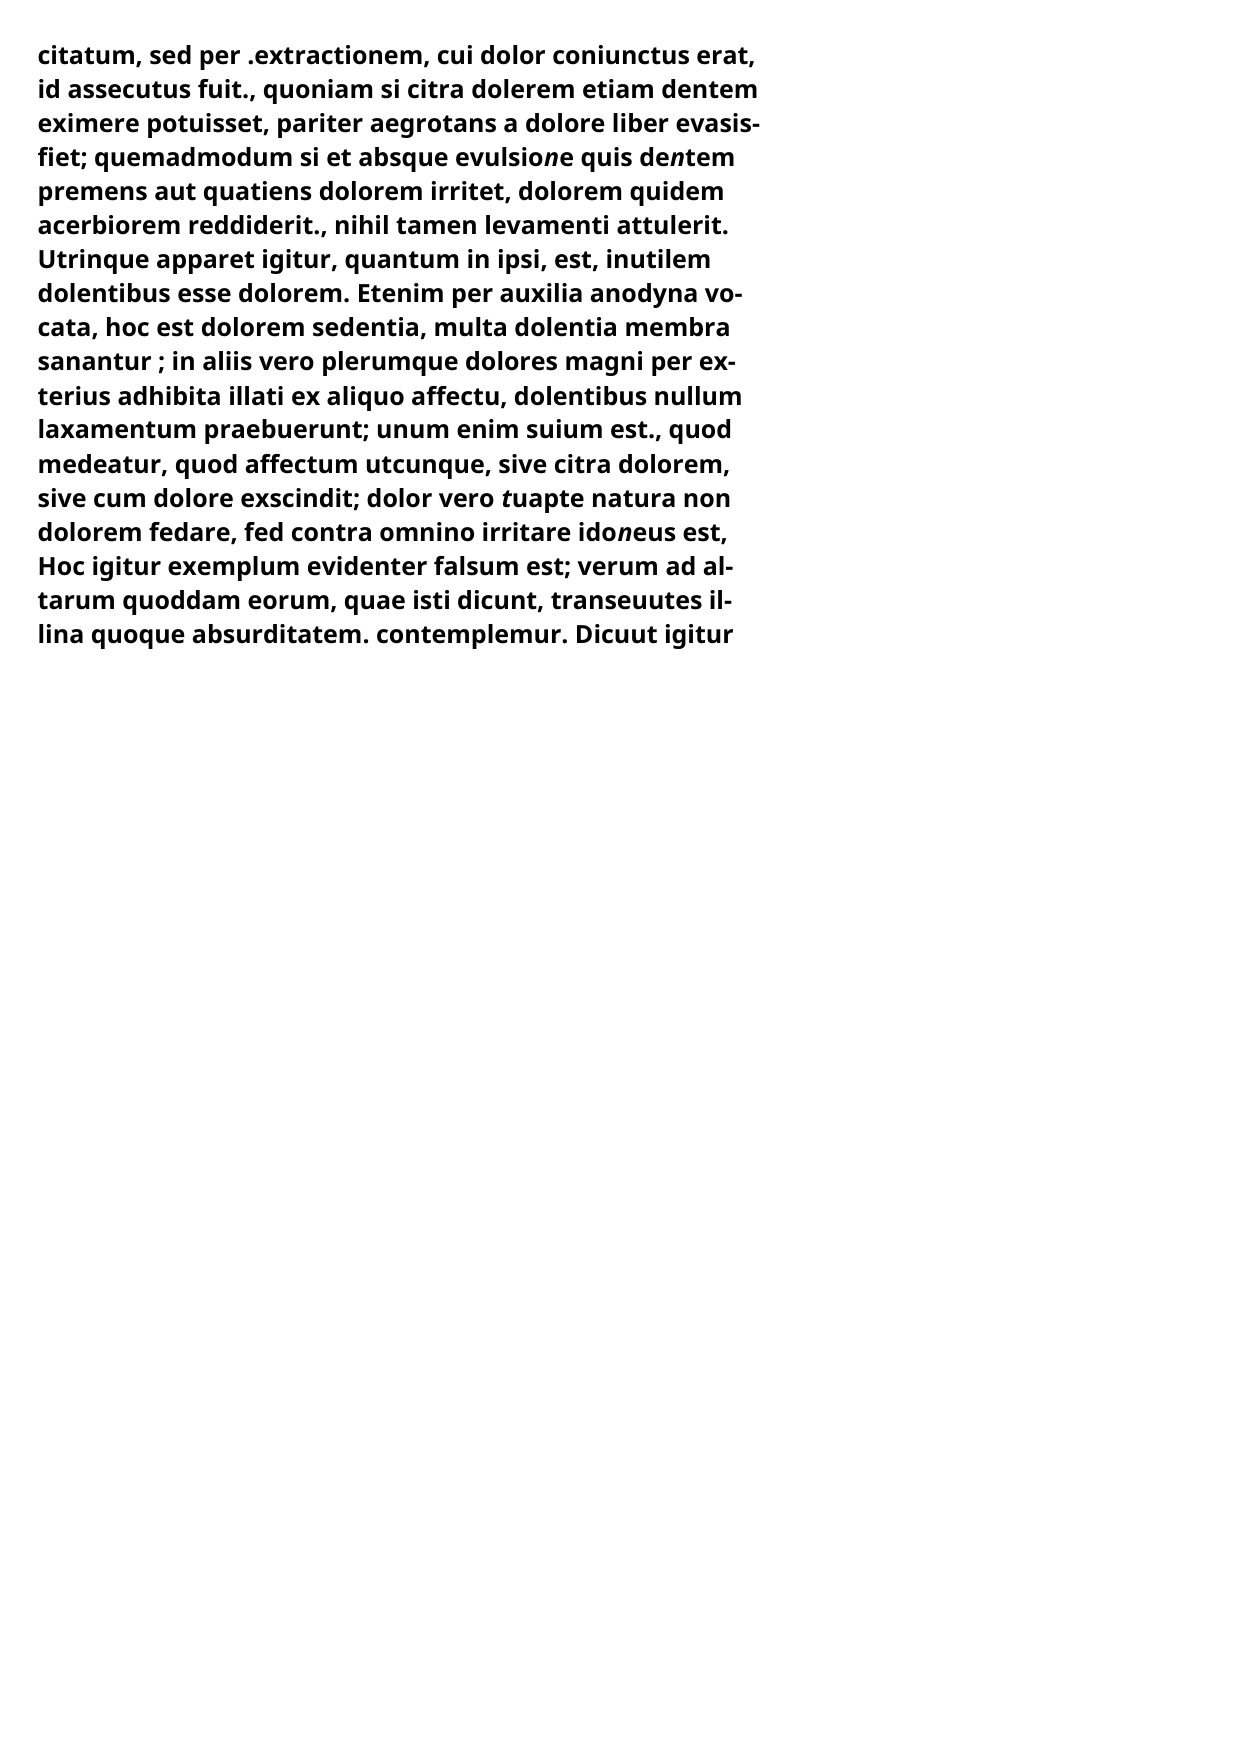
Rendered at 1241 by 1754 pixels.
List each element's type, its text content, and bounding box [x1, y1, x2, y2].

text citatum, sed per .extractionem, cui dolor coniunctus erat, id assecutus fuit., quoniam si citra dolerem etiam dentem eximere potuisset, pariter aegrotans a dolore liber evasis- fiet; quemadmodum si et absque evulsione quis dentem premens aut quatiens dolorem irritet, dolorem quidem acerbiorem reddiderit., nihil tamen levamenti attulerit. Utrinque apparet igitur, quantum in ipsi, est, inutilem dolentibus esse dolorem. Etenim per auxilia anodyna vo- cata, hoc est dolorem sedentia, multa dolentia membra sanantur ; in aliis vero plerumque dolores magni per ex- terius adhibita illati ex aliquo affectu, dolentibus nullum laxamentum praebuerunt; unum enim suium est., quod medeatur, quod affectum utcunque, sive citra dolorem, sive cum dolore exscindit; dolor vero tuapte natura non dolorem fedare, fed contra omnino irritare idoneus est, Hoc igitur exemplum evidenter falsum est; verum ad al- tarum quoddam eorum, quae isti dicunt, transeuutes il- lina quoque absurditatem. contemplemur. Dicuut igitur [37, 37, 1203, 651]
